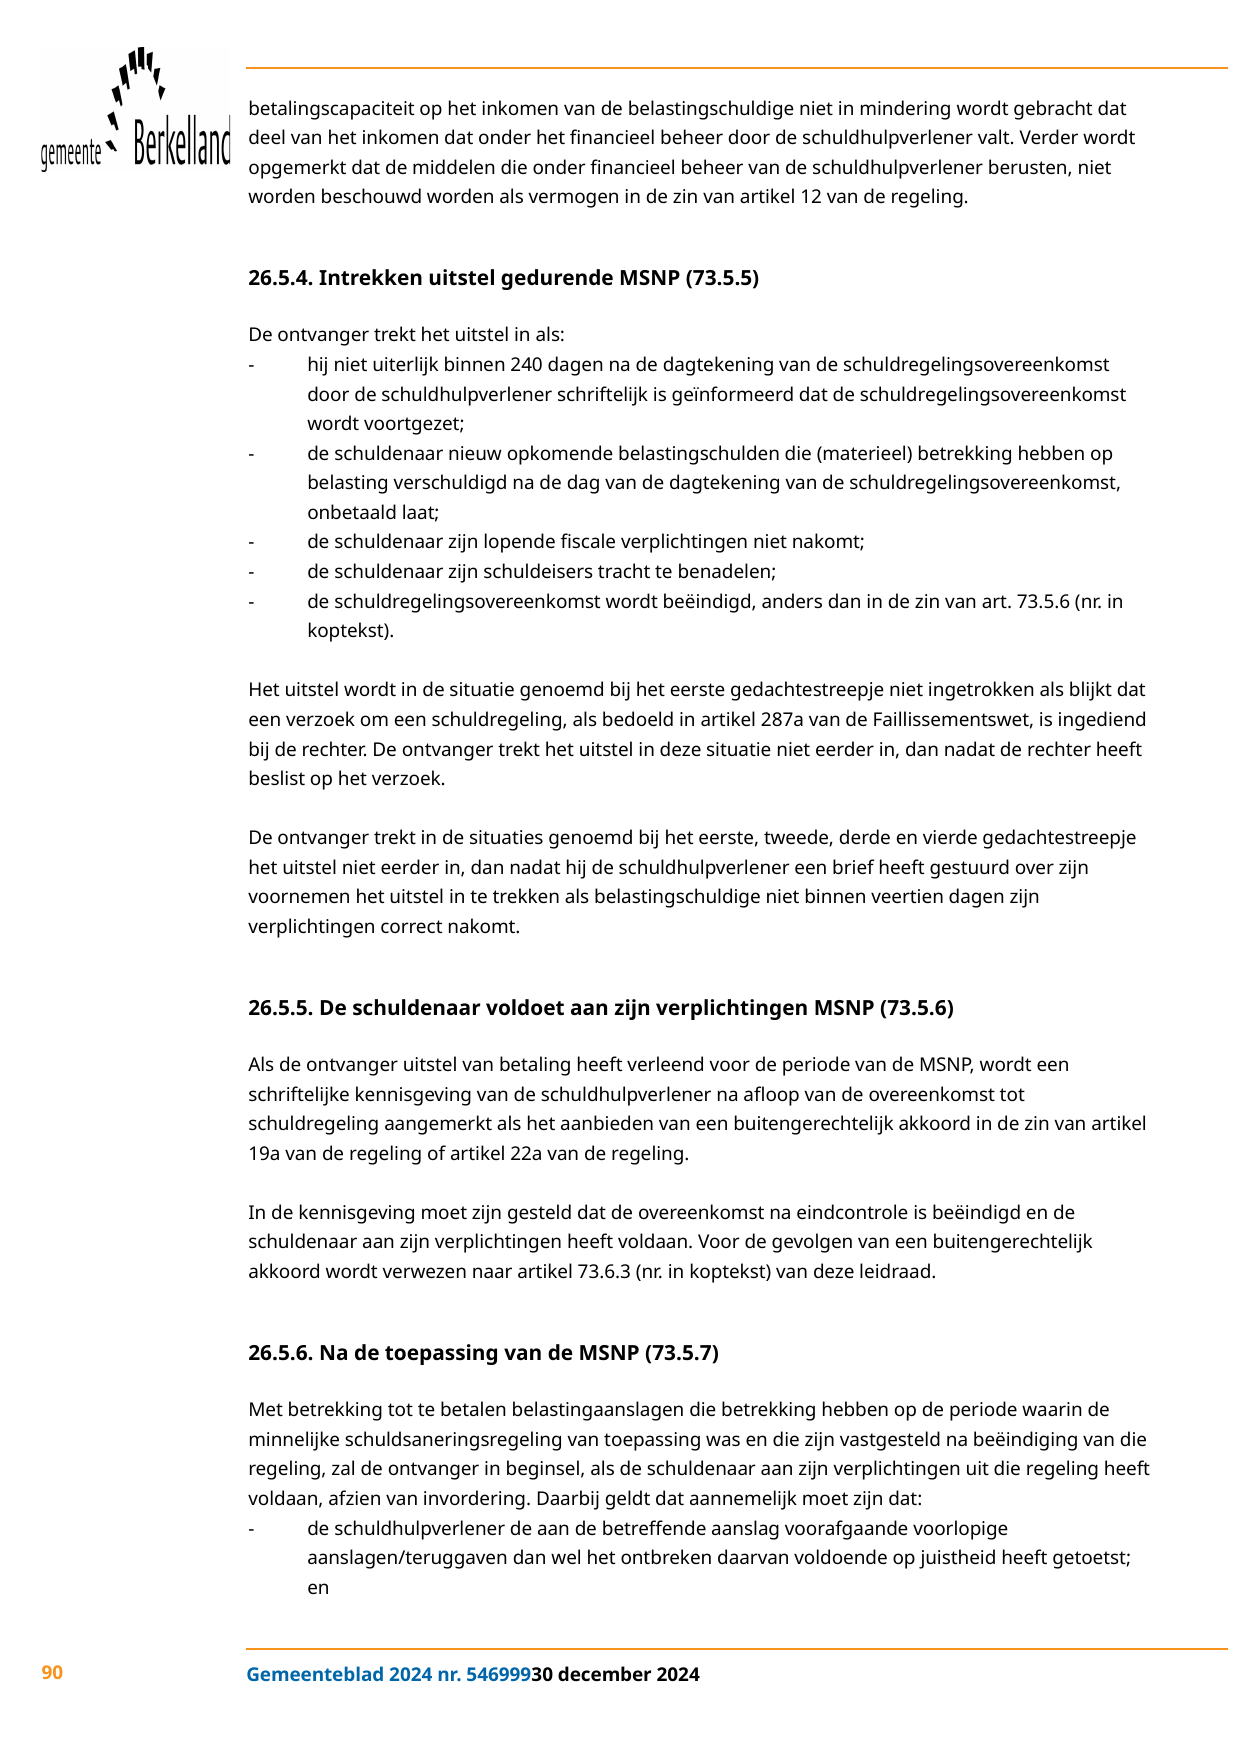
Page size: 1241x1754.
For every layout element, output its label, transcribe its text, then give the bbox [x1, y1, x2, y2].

text De ontvanger trekt het uitstel in als: [248, 322, 1152, 347]
text De ontvanger trekt in de situaties genoemd bij het eerste, tweede, derde en vierde gedachtestreepje het uitstel niet eerder in, dan nadat hij de schuldhulpverlener een brief heeft gestuurd over zijn voornemen het uitstel in te trekken als belastingschuldige niet binnen veertien dagen zijn verplichtingen correct nakomt. [248, 824, 1152, 939]
text In de kennisgeving moet zijn gesteld dat de overeenkomst na eindcontrole is beëindigd en de schuldenaar aan zijn verplichtingen heeft voldaan. Voor de gevolgen van een buitengerechtelijk akkoord wordt verwezen naar artikel 73.6.3 (nr. in koptekst) van deze leidraad. [248, 1199, 1152, 1284]
text Het uitstel wordt in de situatie genoemd bij het eerste gedachtestreepje niet ingetrokken als blijkt dat een verzoek om een schuldregeling, als bedoeld in artikel 287a van de Faillissementswet, is ingediend bij de rechter. De ontvanger trekt het uitstel in deze situatie niet eerder in, dan nadat de rechter heeft beslist op het verzoek. [248, 677, 1152, 791]
text 26.5.4. Intrekken uitstel gedurende MSNP (73.5.5) [248, 263, 1152, 292]
text Met betrekking tot te betalen belastingaanslagen die betrekking hebben op de periode waarin de minnelijke schuldsaneringsregeling van toepassing was en die zijn vastgesteld na beëindiging van die regeling, zal de ontvanger in beginsel, als de schuldenaar aan zijn verplichtingen uit die regeling heeft voldaan, afzien van invordering. Daarbij geldt dat aannemelijk moet zijn dat: [248, 1396, 1152, 1511]
picture [41, 47, 231, 172]
text Als de ontvanger uitstel van betaling heeft verleend voor de periode van de MSNP, wordt een schriftelijke kennisgeving van de schuldhulpverlener na afloop van de overeenkomst tot schuldregeling aangemerkt als het aanbieden van een buitengerechtelijk akkoord in de zin van artikel 19a van de regeling of artikel 22a van de regeling. [248, 1051, 1152, 1166]
list de schuldhulpverlener de aan de betreffende aanslag voorafgaande voorlopige aanslagen/teruggaven dan wel het ontbreken daarvan voldoende op juistheid heeft getoetst; en [248, 1515, 1152, 1599]
list de schuldenaar zijn lopende fiscale verplichtingen niet nakomt; [248, 529, 1152, 554]
list de schuldenaar zijn schuldeisers tracht te benadelen; [248, 558, 1152, 584]
list hij niet uiterlijk binnen 240 dagen na de dagtekening van de schuldregelingsovereenkomst door de schuldhulpverlener schriftelijk is geïnformeerd dat de schuldregelingsovereenkomst wordt voortgezet; [248, 351, 1152, 436]
list de schuldenaar nieuw opkomende belastingschulden die (materieel) betrekking hebben op belasting verschuldigd na de dag van de dagtekening van de schuldregelingsovereenkomst, onbetaald laat; [248, 440, 1152, 525]
list de schuldregelingsovereenkomst wordt beëindigd, anders dan in de zin van art. 73.5.6 (nr. in koptekst). [248, 588, 1152, 643]
text 26.5.5. De schuldenaar voldoet aan zijn verplichtingen MSNP (73.5.6) [248, 993, 1152, 1022]
text betalingscapaciteit op het inkomen van de belastingschuldige niet in mindering wordt gebracht dat deel van het inkomen dat onder het financieel beheer door de schuldhulpverlener valt. Verder wordt opgemerkt dat de middelen die onder financieel beheer van de schuldhulpverlener berusten, niet worden beschouwd worden als vermogen in de zin van artikel 12 van de regeling. [248, 95, 1152, 209]
text 26.5.6. Na de toepassing van de MSNP (73.5.7) [248, 1338, 1152, 1367]
